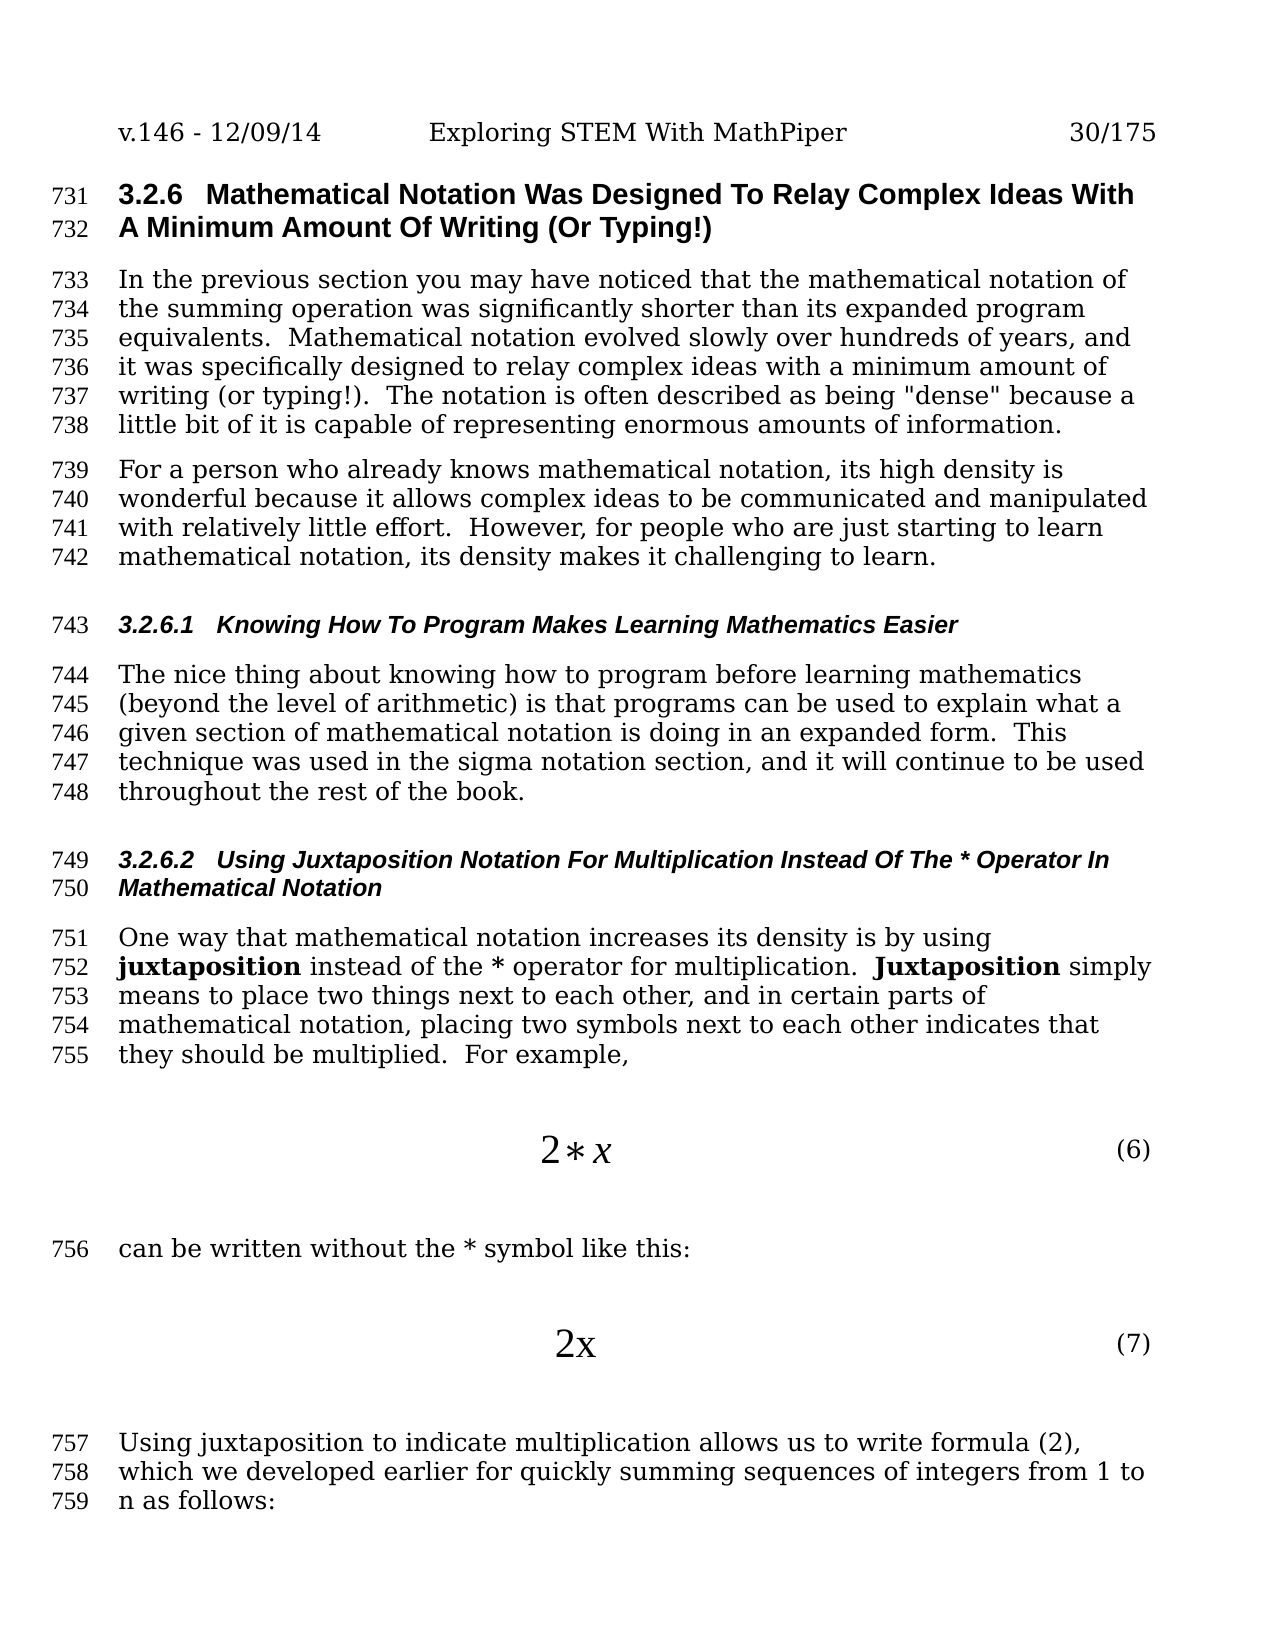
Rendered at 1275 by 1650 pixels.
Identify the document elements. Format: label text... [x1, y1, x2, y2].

table_header (6) [1041, 1119, 1157, 1181]
text can be written without the * symbol like this: [118, 1234, 1157, 1263]
text Using juxtaposition to indicate multiplication allows us to write formula (2), which we developed earlier for quickly summing sequences of integers from 1 to n as follows: [118, 1428, 1157, 1515]
text In the previous section you may have noticed that the mathematical notation of the summing operation was significantly shorter than its expanded program equivalents. Mathematical notation evolved slowly over hundreds of years, and it was specifically designed to relay complex ideas with a minimum amount of writing (or typing!). The notation is often described as being "dense" because a little bit of it is capable of representing enormous amounts of information. [118, 265, 1157, 440]
subtitle Knowing How To Program Makes Learning Mathematics Easier [118, 611, 1157, 639]
table_header [118, 1119, 1041, 1181]
text One way that mathematical notation increases its density is by using juxtaposition instead of the * operator for multiplication. Juxtaposition simply means to place two things next to each other, and in certain parts of mathematical notation, placing two symbols next to each other indicates that they should be multiplied. For example, [118, 923, 1157, 1069]
text For a person who already knows mathematical notation, its high density is wonderful because it allows complex ideas to be communicated and manipulated with relatively little effort. However, for people who are just starting to learn mathematical notation, its density makes it challenging to learn. [118, 455, 1157, 571]
text The nice thing about knowing how to program before learning mathematics (beyond the level of arithmetic) is that programs can be used to explain what a given section of mathematical notation is doing in an expanded form. This technique was used in the sigma notation section, and it will continue to be used throughout the rest of the book. [118, 660, 1157, 806]
table_header [118, 1313, 1041, 1375]
subtitle Mathematical Notation Was Designed To Relay Complex Ideas With A Minimum Amount Of Writing (Or Typing!) [118, 177, 1157, 244]
subtitle Using Juxtaposition Notation For Multiplication Instead Of The * Operator In Mathematical Notation [118, 845, 1157, 902]
table_header (7) [1041, 1313, 1157, 1375]
